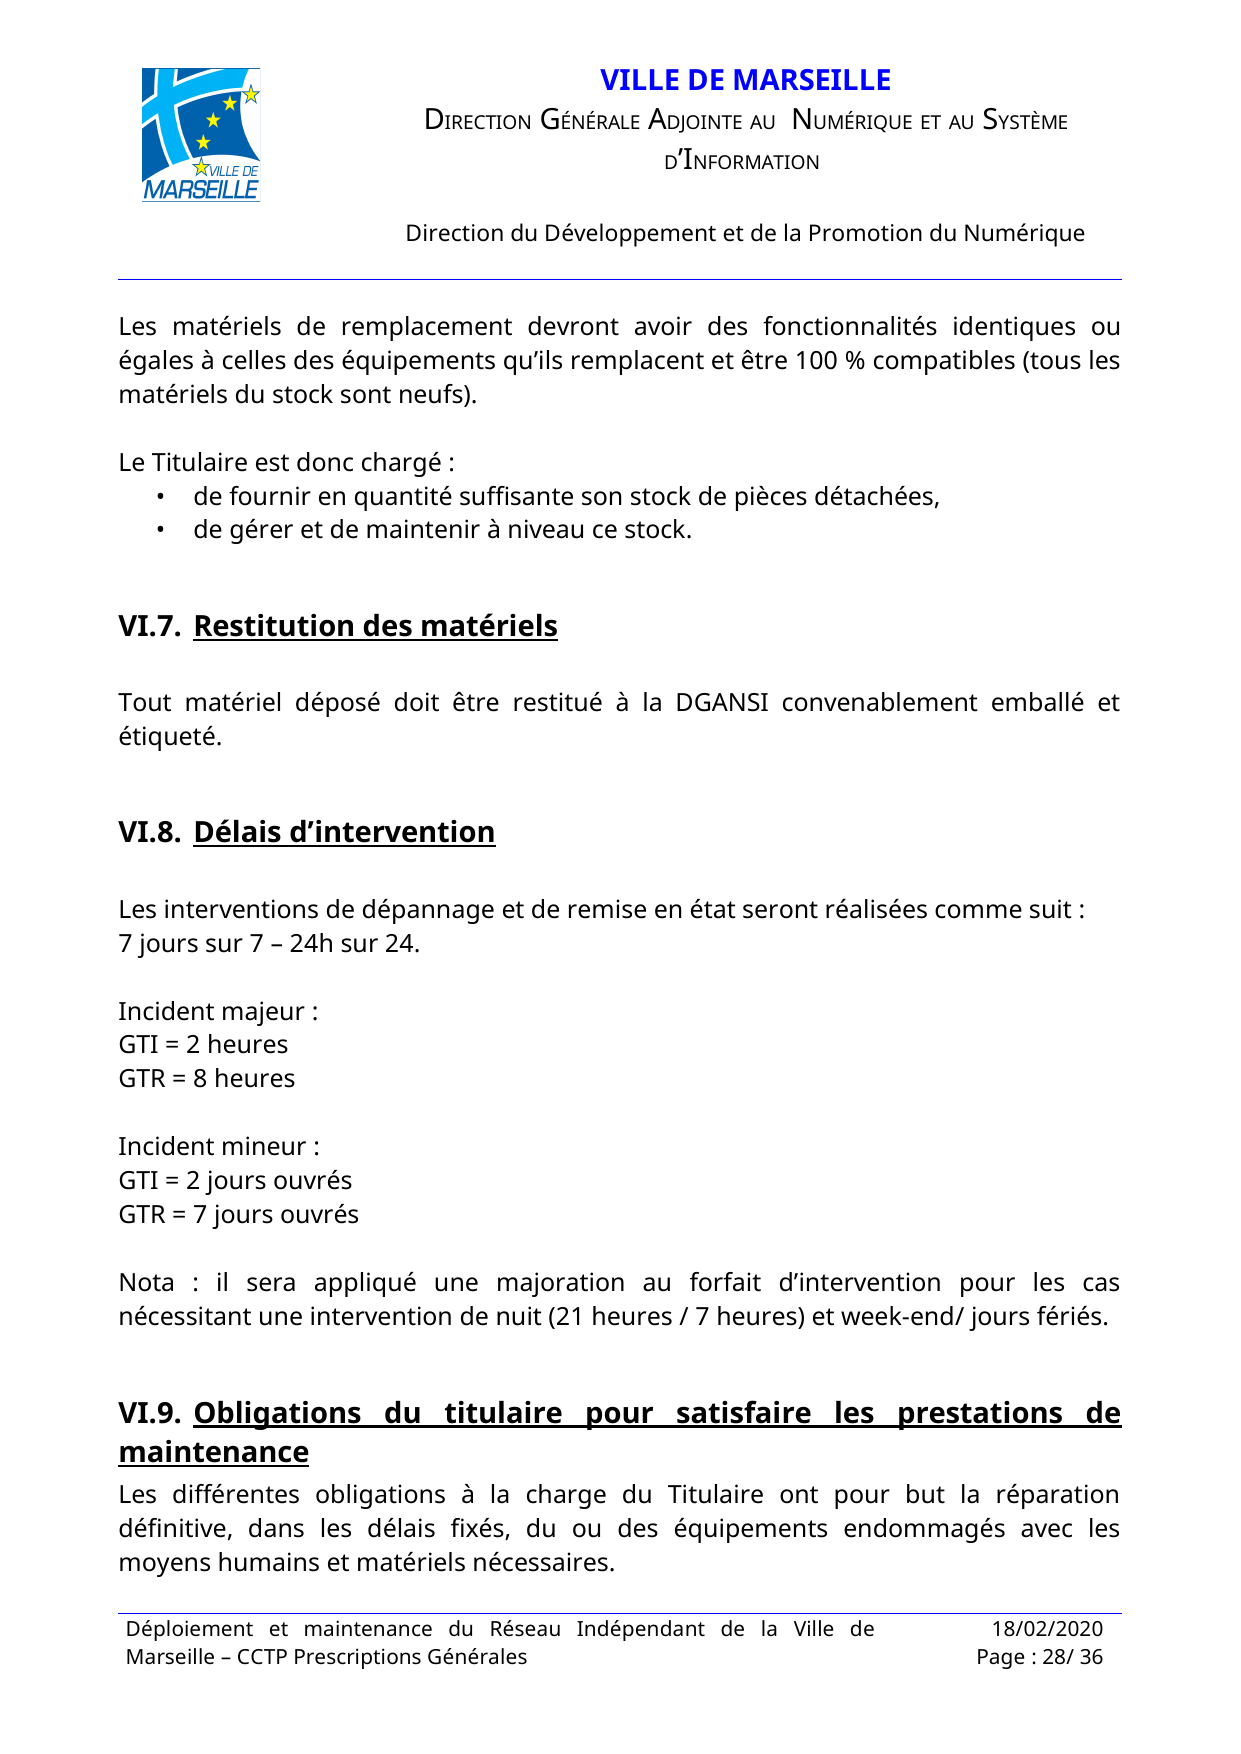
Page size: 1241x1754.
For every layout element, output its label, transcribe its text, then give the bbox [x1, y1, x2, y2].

picture [142, 68, 158, 105]
list de gérer et de maintenir à niveau ce stock. [156, 512, 1122, 546]
subtitle Délais d’intervention [118, 812, 1122, 851]
text GTI = 2 jours ouvrés [118, 1163, 1122, 1197]
text Nota : il sera appliqué une majoration au forfait d’intervention pour les cas nécessitant une intervention de nuit (21 heures / 7 heures) et week-end/ jours fériés. [118, 1265, 1122, 1333]
subtitle Obligations du titulaire pour satisfaire les prestations de maintenance [118, 1392, 1122, 1471]
text GTI = 2 heures [118, 1027, 1122, 1061]
text Les interventions de dépannage et de remise en état seront réalisées comme suit : [118, 892, 1122, 926]
subtitle Restitution des matériels [118, 605, 1122, 645]
text Le Titulaire est donc chargé : [118, 444, 1122, 478]
text GTR = 7 jours ouvrés [118, 1197, 1122, 1231]
text Les matériels de remplacement devront avoir des fonctionnalités identiques ou égales à celles des équipements qu’ils remplacent et être 100 % compatibles (tous les matériels du stock sont neufs). [118, 309, 1122, 411]
text Incident majeur : [118, 993, 1122, 1027]
text Tout matériel déposé doit être restitué à la DGANSI convenablement emballé et étiqueté. [118, 685, 1122, 753]
text 7 jours sur 7 – 24h sur 24. [118, 926, 1122, 959]
picture [174, 68, 224, 85]
list de fournir en quantité suffisante son stock de pièces détachées, [156, 478, 1122, 512]
text GTR = 8 heures [118, 1061, 1122, 1095]
text Les différentes obligations à la charge du Titulaire ont pour but la réparation définitive, dans les délais fixés, du ou des équipements endommagés avec les moyens humains et matériels nécessaires. [118, 1477, 1122, 1579]
picture [142, 68, 261, 202]
text Incident mineur : [118, 1129, 1122, 1163]
